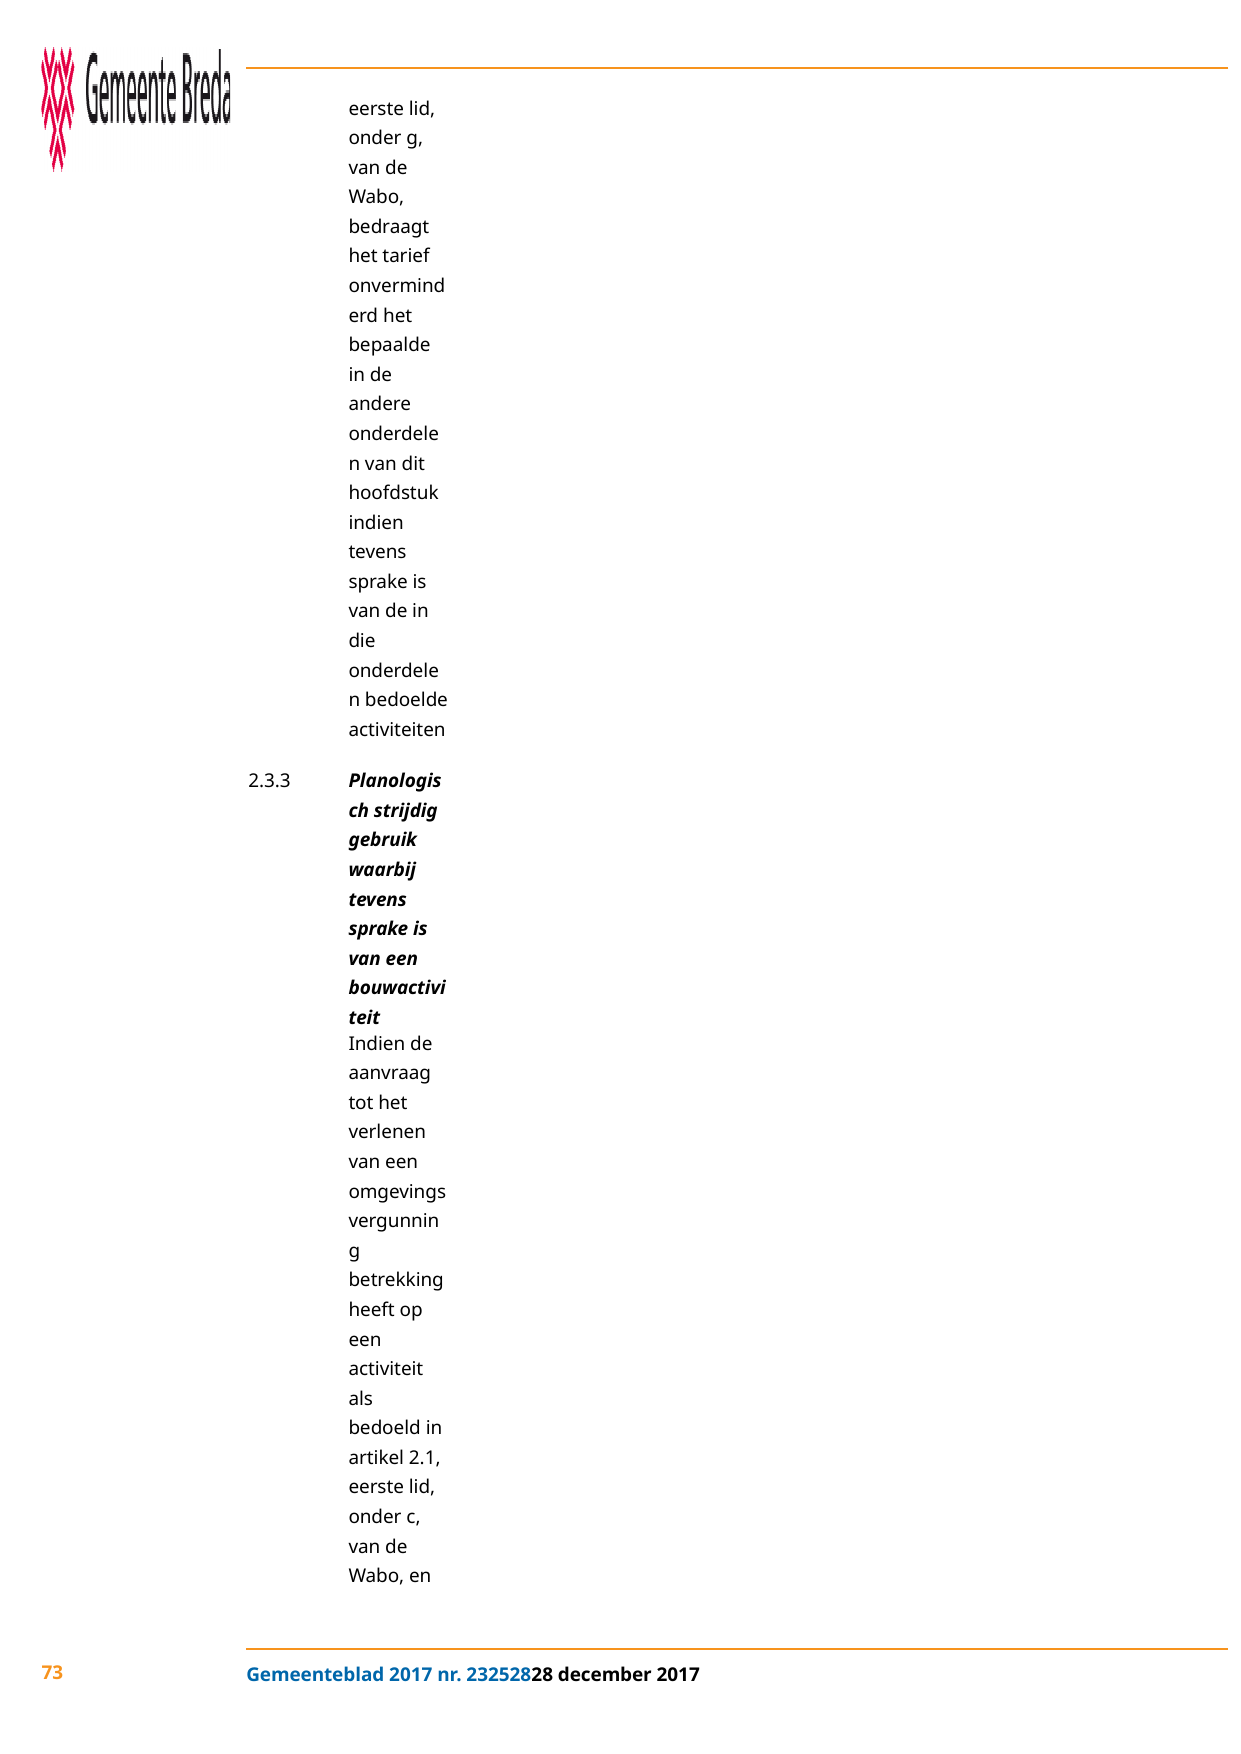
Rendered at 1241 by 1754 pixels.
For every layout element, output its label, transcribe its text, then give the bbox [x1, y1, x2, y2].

table_cell eerste lid, onder g, van de Wabo, bedraagt het tarief onverminderd het bepaalde in de andere onderdelen van dit hoofdstuk indien tevens sprake is van de in die onderdelen bedoelde activiteiten [348, 95, 449, 742]
table_cell [549, 742, 649, 767]
table_cell [449, 768, 549, 1030]
table_cell [650, 1030, 750, 1588]
table_cell [248, 1030, 348, 1588]
table_cell [449, 95, 549, 742]
table_cell [248, 95, 348, 742]
table_cell [650, 768, 750, 1030]
table_cell [449, 1030, 549, 1588]
table_cell [348, 742, 449, 767]
table_cell [549, 95, 649, 742]
picture [41, 47, 231, 172]
table_cell [449, 742, 549, 767]
table_cell [549, 768, 649, 1030]
table_cell [650, 95, 750, 742]
table_cell [650, 742, 750, 767]
table_cell [549, 1030, 649, 1588]
table_cell 2.3.3 [248, 768, 348, 1030]
table_cell Indien de aanvraag tot het verlenen van een omgevingsvergunning betrekking heeft op een activiteit als bedoeld in artikel 2.1, eerste lid, onder c, van de Wabo, en [348, 1030, 449, 1588]
table_cell [248, 742, 348, 767]
table_cell Planologisch strijdig gebruik waarbij tevens sprake is van een bouwactiviteit [348, 768, 449, 1030]
